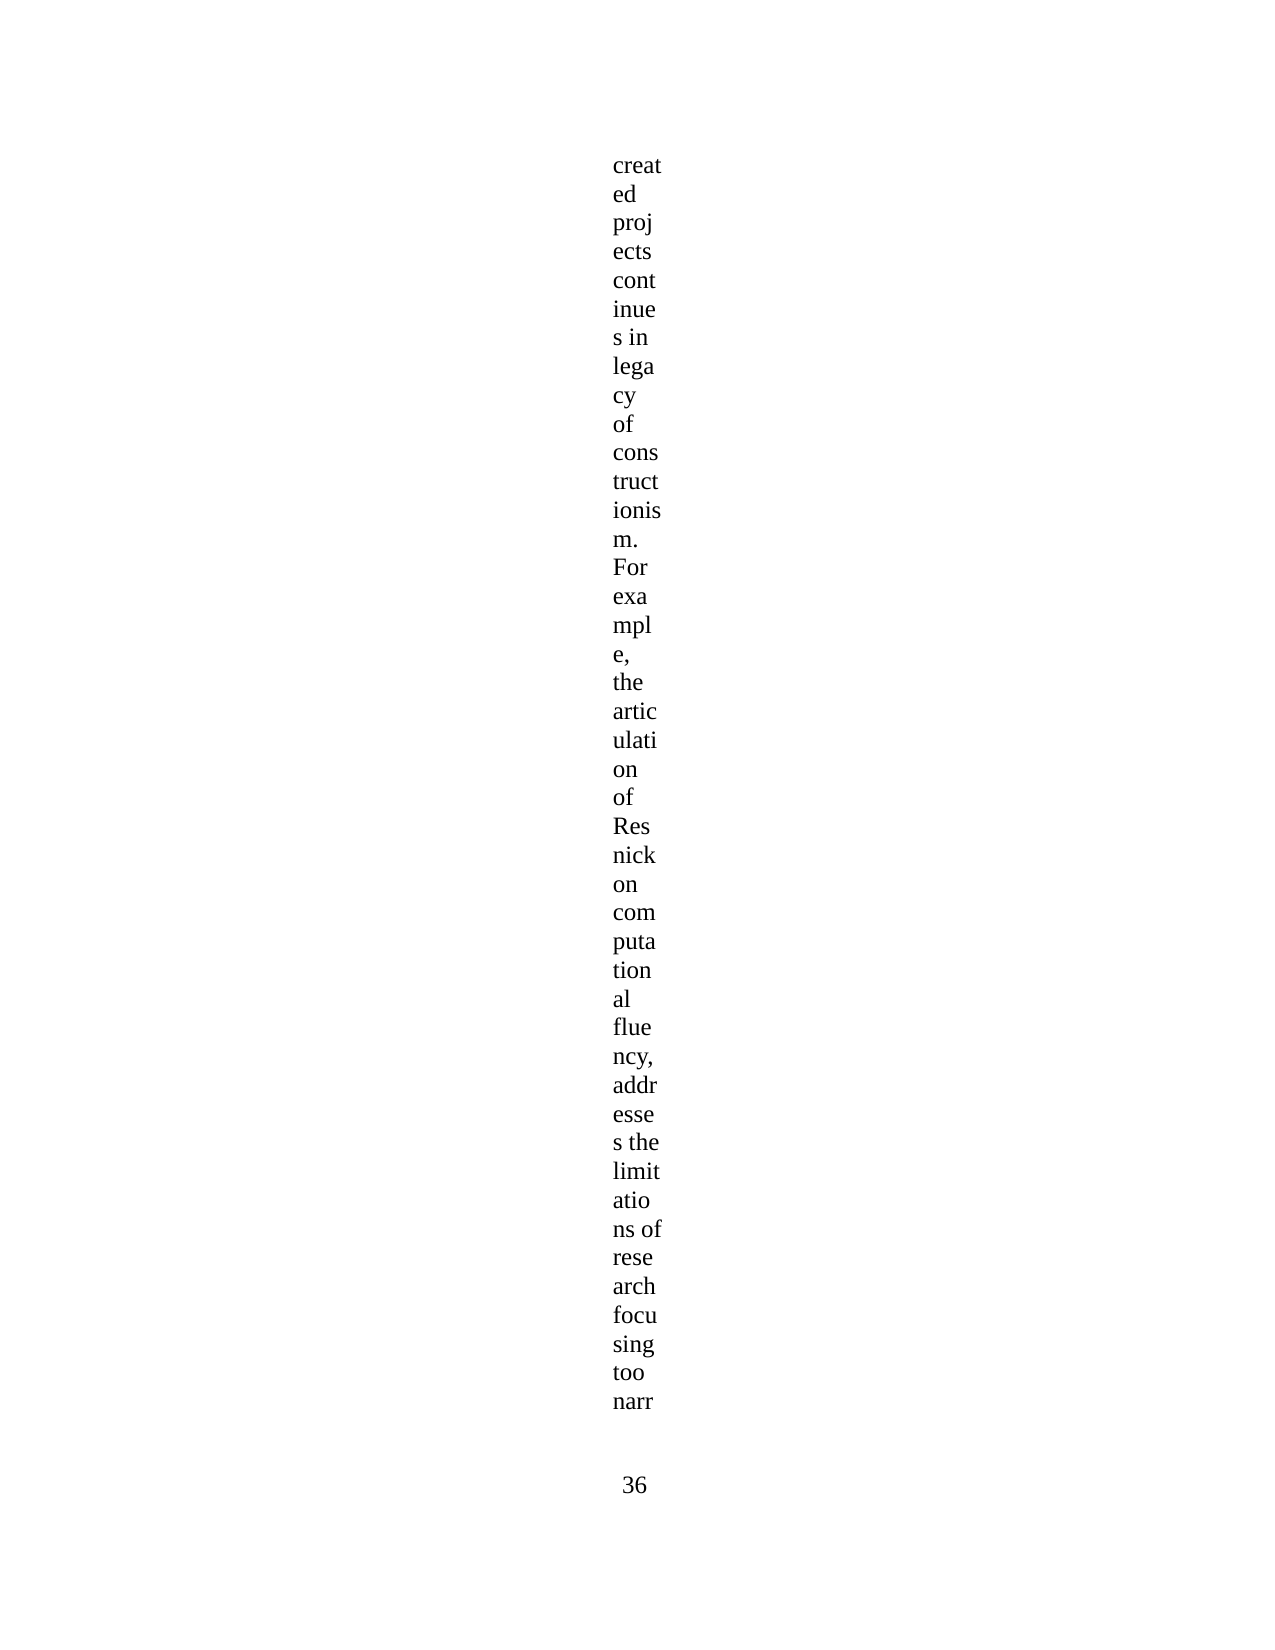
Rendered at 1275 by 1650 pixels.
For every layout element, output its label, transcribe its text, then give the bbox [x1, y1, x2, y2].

table_header created projects continues in legacy of constructionism. For example, the articulation of Resnick on computational fluency, addresses the limitations of research focusing too narr [608, 150, 667, 1415]
